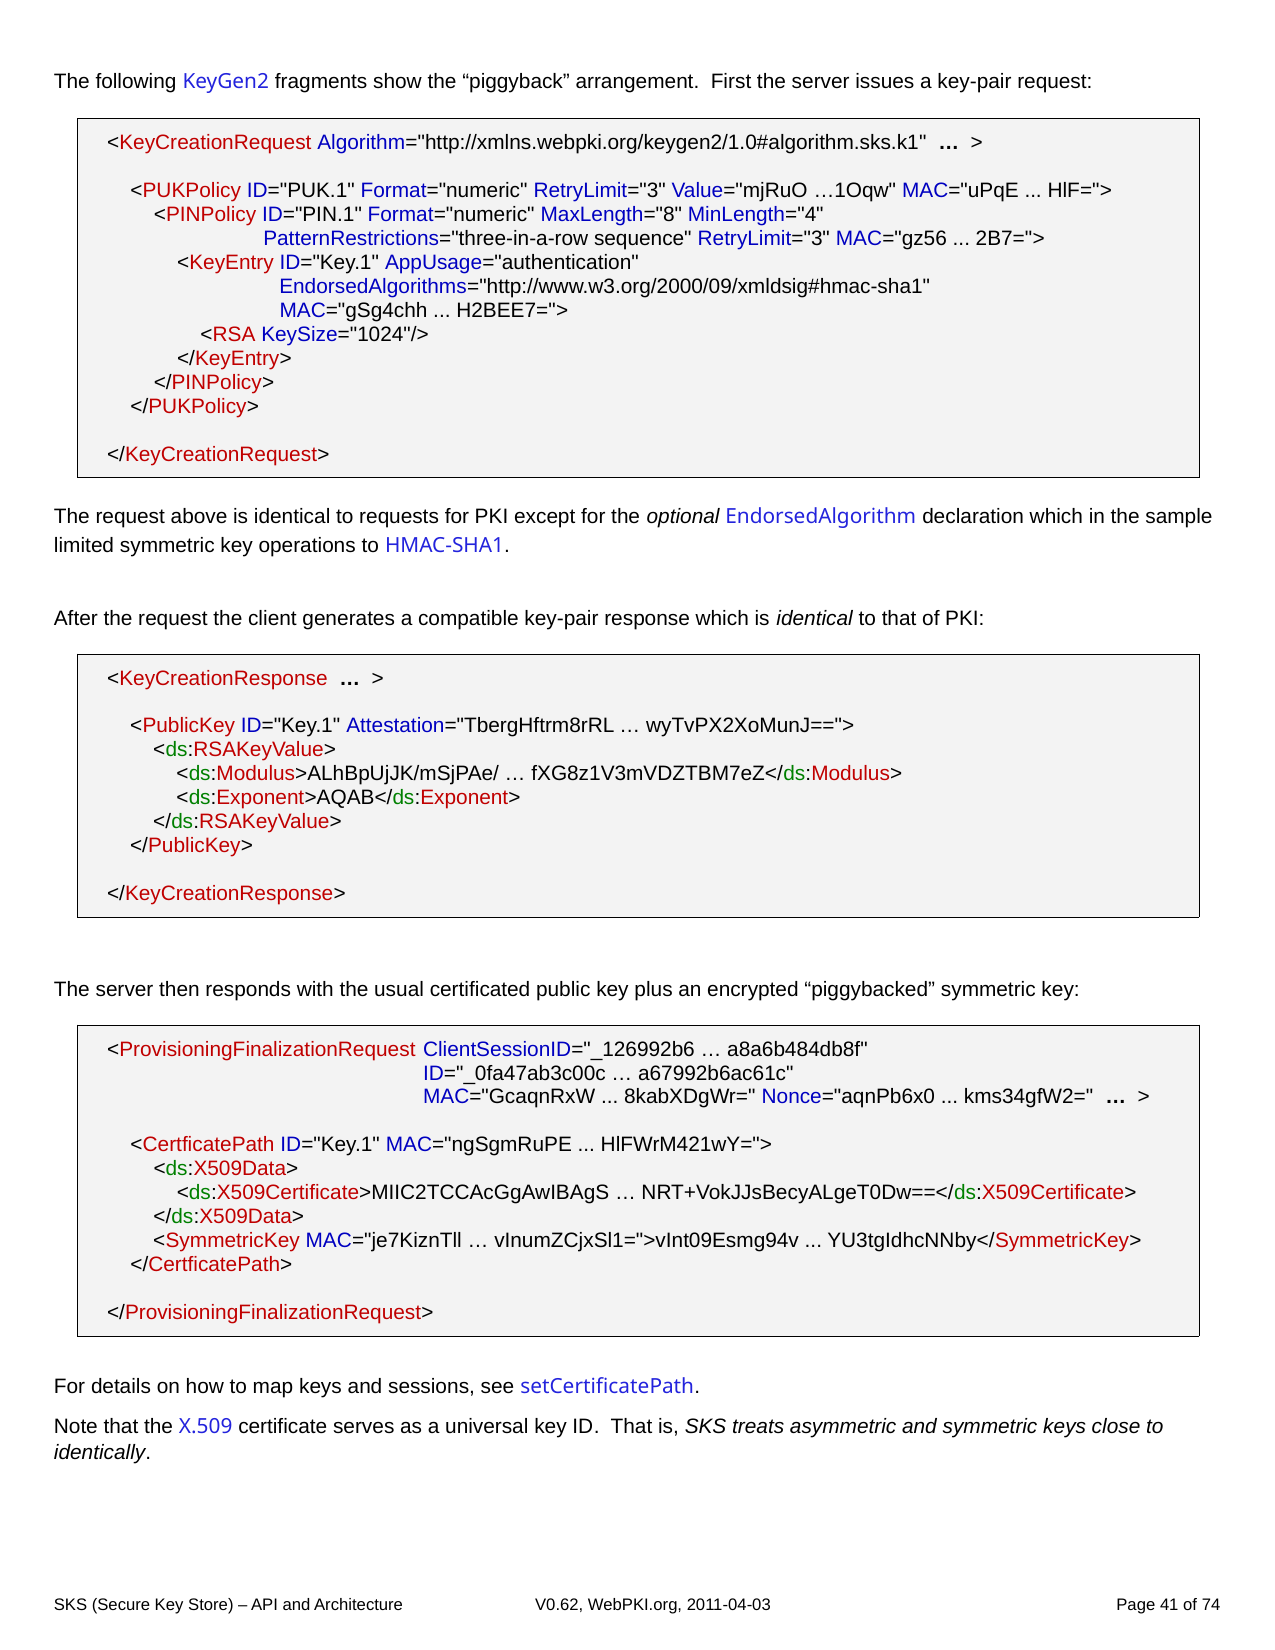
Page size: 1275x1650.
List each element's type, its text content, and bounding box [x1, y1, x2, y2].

text The following KeyGen2 fragments show the “piggyback” arrangement. First the server issues a key-pair request: [54, 66, 1221, 94]
text After the request the client generates a compatible key-pair response which is identical to that of PKI: [54, 606, 1221, 629]
text Note that the X.509 certificate serves as a universal key ID. That is, SKS treats asymmetric and symmetric keys close to identically. [54, 1412, 1221, 1464]
text The server then responds with the usual certificated public key plus an encrypted “piggybacked” symmetric key: [54, 977, 1221, 1001]
table_header <KeyCreationResponse … > <PublicKey ID="Key.1" Attestation="TbergHftrm8rRL … wyTvPX2XoMunJ=="> <ds:RSAKeyValue> <ds:Modulus>ALhBpUjJK/mSjPAe/ … fXG8z1V3mVDZTBM7eZ</ds:Modulus> <ds:Exponent>AQAB</ds:Exponent> </ds:RSAKeyValue> </PublicKey> </KeyCreationResponse> [78, 655, 1199, 917]
text For details on how to map keys and sessions, see setCertificatePath. [54, 1371, 1221, 1400]
table_header <ProvisioningFinalizationRequest ClientSessionID="_126992b6 … a8a6b484db8f" ID="_0fa47ab3c00c … a67992b6ac61c" MAC="GcaqnRxW ... 8kabXDgWr=" Nonce="aqnPb6x0 ... kms34gfW2=" … > <CertficatePath ID="Key.1" MAC="ngSgmRuPE ... HlFWrM421wY="> <ds:X509Data> <ds:X509Certificate>MIIC2TCCAcGgAwIBAgS … NRT+VokJJsBecyALgeT0Dw==</ds:X509Certificate> </ds:X509Data> <SymmetricKey MAC="je7KiznTll … vInumZCjxSl1=">vInt09Esmg94v ... YU3tgIdhcNNby</SymmetricKey> </CertficatePath> </ProvisioningFinalizationRequest> [78, 1026, 1199, 1336]
text The request above is identical to requests for PKI except for the optional EndorsedAlgorithm declaration which in the sample limited symmetric key operations to HMAC-SHA1. [54, 477, 1221, 558]
table_header <KeyCreationRequest Algorithm="http://xmlns.webpki.org/keygen2/1.0#algorithm.sks.k1" … > <PUKPolicy ID="PUK.1" Format="numeric" RetryLimit="3" Value="mjRuO …1Oqw" MAC="uPqE ... HlF="> <PINPolicy ID="PIN.1" Format="numeric" MaxLength="8" MinLength="4" PatternRestrictions="three-in-a-row sequence" RetryLimit="3" MAC="gz56 ... 2B7="> <KeyEntry ID="Key.1" AppUsage="authentication" EndorsedAlgorithms="http://www.w3.org/2000/09/xmldsig#hmac-sha1" MAC="gSg4chh ... H2BEE7="> <RSA KeySize="1024"/> </KeyEntry> </PINPolicy> </PUKPolicy> </KeyCreationRequest> [78, 119, 1199, 477]
